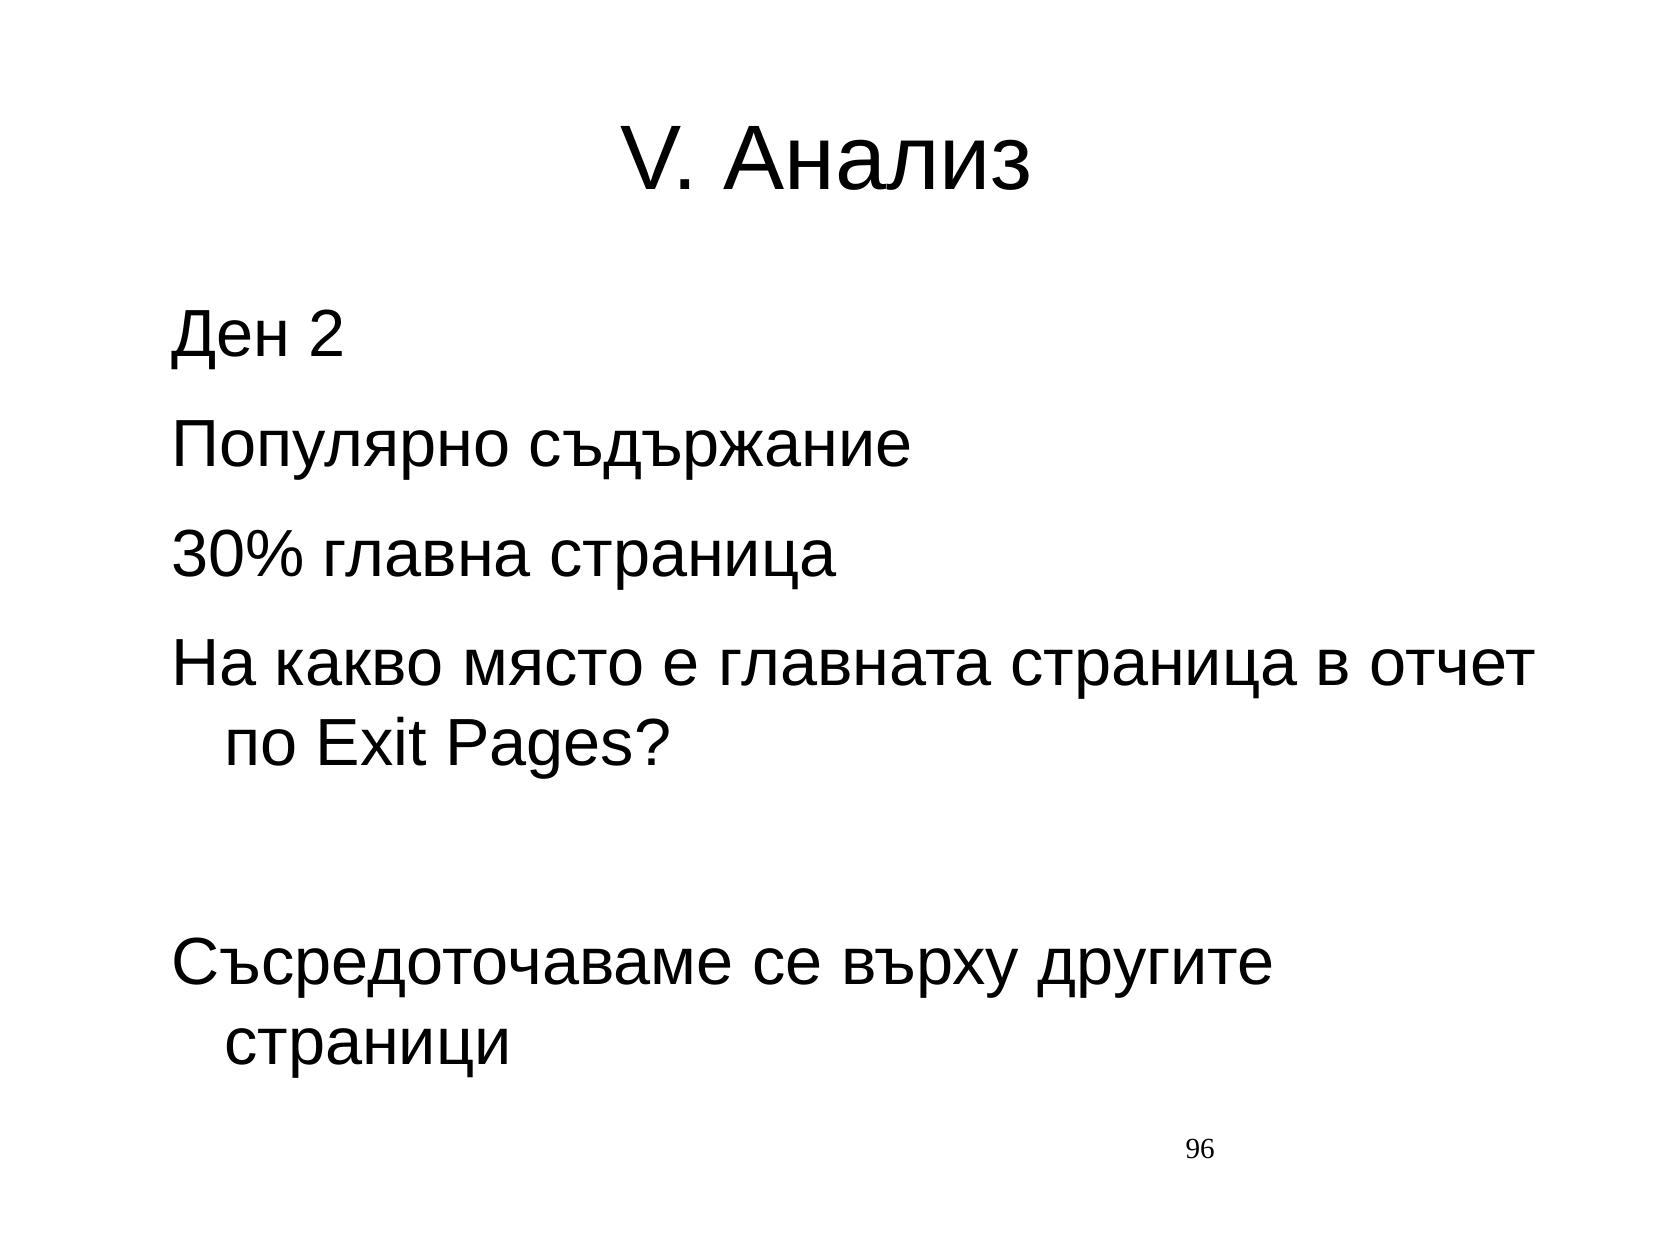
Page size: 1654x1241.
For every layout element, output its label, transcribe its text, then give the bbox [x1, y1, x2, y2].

text_box [1185, 1129, 1571, 1216]
list Ден 2 Популярно съдържание 30% главна страница На какво място е главната страница в отчет по Exit Pages? Съсредоточаваме се върху другите страници [82, 290, 1571, 1109]
title V. Анализ [82, 49, 1571, 257]
